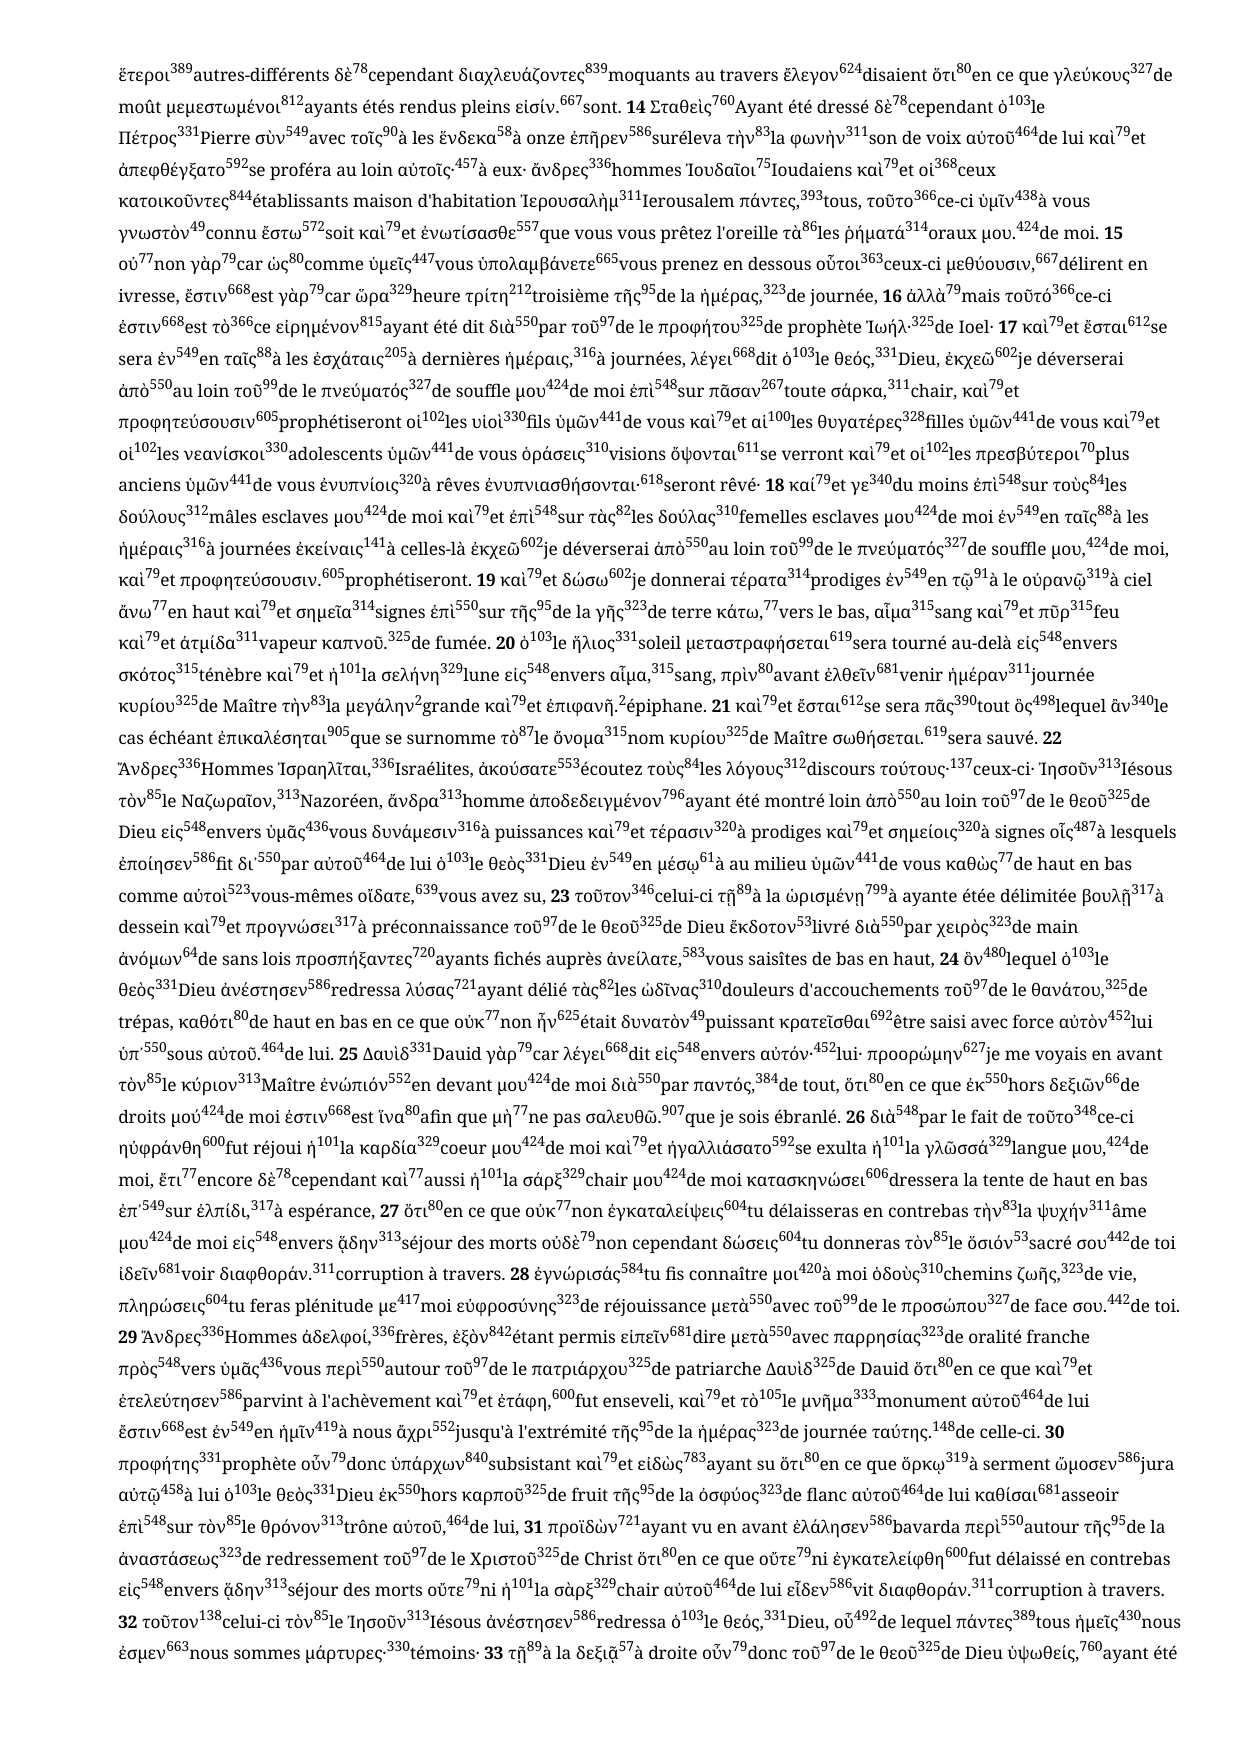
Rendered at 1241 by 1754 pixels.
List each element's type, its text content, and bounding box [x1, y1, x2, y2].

text 1 Καὶ79Et ἐν549en τῷ354à ce συμπληροῦσθαι692être fait plénitude ensemble τὴν83la ἡμέραν311journée τῆς95de la πεντηκοστῆς323de pentecôte ἦσαν624étaient πάντες389tous ὁμοῦ77au même lieu ἐπὶ548sur τὸ87le αὐτό.348même. 2 καὶ79et ἐγένετο592se devint ἄφνω77tout à coup ἐκ550hors τοῦ97de le οὐρανοῦ325de ciel ἦχος331écho ὥσπερ80comme certes φερομένης883de étante portée πνοῆς323de souffle βιαίας14de violent καὶ79et ἐπλήρωσεν586fit plénitude ὅλον269tout entier τὸν85le οἶκον313maison οὗ77où ἦσαν624étaient καθήμενοι866se étants assis 3 καὶ79et ὤφθησαν599furent vu αὐτοῖς457à eux διαμεριζόμεναι864se partageantes en séparant γλῶσσαι328langues ὡσεὶ80comme si πυρὸς327de feu καὶ79et ἐκάθισεν586assit ἐφ᾽548sur ἕνα53un ἕκαστον269chacun αὐτῶν,463de eux, 4 καὶ79et ἐπλήσθησαν599furent rempli πάντες389tous πνεύματος327de souffle ἁγίου18de saint καὶ79et ἤρξαντο591se originèrent λαλεῖν689bavarder ἑτέραις118à autres-différentes γλώσσαις316à langues καθὼς77de haut en bas comme τὸ105le πνεῦμα333souffle ἐδίδου625donnait ἀποφθέγγεσθαι690se proférer au loin αὐτοῖς.457à eux. 5 Ἦσαν624Étaient δὲ78cependant εἰς547envers Ἰερουσαλὴμ317à Ierousalem κατοικοῦντες839établissants maison d'habitation Ἰουδαῖοι,70Ioudaiens, ἄνδρες330hommes εὐλαβεῖς21précautionneux ἀπὸ550au loin παντὸς283de tout ἔθνους327de ethnie τῶν359de ces ὑπὸ548sous τὸν85le οὐρανόν.313ciel. 6 γενομένης732de se ayante devenue δὲ78cependant τῆς95de la φωνῆς323de son de voix ταύτης148de celle-ci συνῆλθεν586vint ensemble τὸ105le πλῆθος333multitude καὶ79et συνεχύθη,600fut versé ensemble dans la confusion, ὅτι80en ce que ἤκουον624écoutaient εἷς71un ἕκαστος287chacun τῇ249à la ἰδίᾳ119à en propre διαλέκτῳ317à dialecte λαλούντων833de bavardants αὐτῶν.463de eux. 7 ἐξίσταντο630se extasiaient δὲ78cependant πάντες389tous καὶ79et ἐθαύμαζον624étonnaient λέγοντες·839disants· οὐχ340non ἰδοὺ306voici ἅπαντες286en totalités οὗτοί363ceux-ci εἰσιν667sont οἱ497ceux λαλοῦντες839bavardants Γαλιλαῖοι;46Galiléens; 8 καὶ79et πῶς77comment? ἡμεῖς430nous ἀκούομεν663nous écoutons ἕκαστος390chacun τῇ81à la ἰδίᾳ119à en propre διαλέκτῳ317à dialecte ἡμῶν423de nous ἐν549en ᾗ484à laquelle ἐγεννήθημεν;595nous fûmes engendré; 9 Πάρθοι330Parthes καὶ79et Μῆδοι330Mèdes καὶ79et Ἐλαμῖται330Élamites καὶ79et οἱ363ceux κατοικοῦντες839établissants maison d'habitation τὴν83la Μεσοποταμίαν,311Mésopotamie, Ἰουδαίαν311Ioudaia τε79en outre καὶ79et Καππαδοκίαν,311Kapadokya, Πόντον313Pontus καὶ79et τὴν83la Ἀσίαν,311Asie, 10 Φρυγίαν311Phrygie τε79en outre καὶ79et Παμφυλίαν,311Pamphylie, Αἴγυπτον311Égypte καὶ79et τὰ86les μέρη314parts τῆς95de la Λιβύης323de Libye τῆς356de celle κατὰ548selon Κυρήνην,311Cyrène, καὶ79et οἱ363ceux ἐπιδημοῦντες839surpeuplants Ῥωμαῖοι,70Romains, 11 Ἰουδαῖοί70Ioudaiens τε79en outre καὶ79et προσήλυτοι,330prosélytes, Κρῆτες330Crétois καὶ79et Ἄραβες,330Arabes, ἀκούομεν663nous écoutons λαλούντων833de bavardants αὐτῶν463de eux ταῖς88à les ἡμετέραις221à notres γλώσσαις316à langues τὰ86les μεγαλεῖα54grandioses τοῦ97de le θεοῦ.325de Dieu. 12 ἐξίσταντο630se extasiaient δὲ78cependant πάντες389tous καὶ79et διηποροῦντο,630se hésitaient complètement, ἄλλος390autre πρὸς548vers ἄλλον373autre λέγοντες·839disants· τί412quel θέλει668veut τοῦτο348ce-ci εἶναι;689être; 13 ἕτεροι389autres-différents δὲ78cependant διαχλευάζοντες839moquants au travers ἔλεγον624disaient ὅτι80en ce que γλεύκους327de moût μεμεστωμένοι812ayants étés rendus pleins εἰσίν.667sont. 14 Σταθεὶς760Ayant été dressé δὲ78cependant ὁ103le Πέτρος331Pierre σὺν549avec τοῖς90à les ἕνδεκα58à onze ἐπῆρεν586suréleva τὴν83la φωνὴν311son de voix αὐτοῦ464de lui καὶ79et ἀπεφθέγξατο592se proféra au loin αὐτοῖς·457à eux· ἄνδρες336hommes Ἰουδαῖοι75Ioudaiens καὶ79et οἱ368ceux κατοικοῦντες844établissants maison d'habitation Ἰερουσαλὴμ311Ierousalem πάντες,393tous, τοῦτο366ce-ci ὑμῖν438à vous γνωστὸν49connu ἔστω572soit καὶ79et ἐνωτίσασθε557que vous vous prêtez l'oreille τὰ86les ῥήματά314oraux μου.424de moi. 15 οὐ77non γὰρ79car ὡς80comme ὑμεῖς447vous ὑπολαμβάνετε665vous prenez en dessous οὗτοι363ceux-ci μεθύουσιν,667délirent en ivresse, ἔστιν668est γὰρ79car ὥρα329heure τρίτη212troisième τῆς95de la ἡμέρας,323de journée, 16 ἀλλὰ79mais τοῦτό366ce-ci ἐστιν668est τὸ366ce εἰρημένον815ayant été dit διὰ550par τοῦ97de le προφήτου325de prophète Ἰωήλ·325de Ioel· 17 καὶ79et ἔσται612se sera ἐν549en ταῖς88à les ἐσχάταις205à dernières ἡμέραις,316à journées, λέγει668dit ὁ103le θεός,331Dieu, ἐκχεῶ602je déverserai ἀπὸ550au loin τοῦ99de le πνεύματός327de souffle μου424de moi ἐπὶ548sur πᾶσαν267toute σάρκα,311chair, καὶ79et προφητεύσουσιν605prophétiseront οἱ102les υἱοὶ330fils ὑμῶν441de vous καὶ79et αἱ100les θυγατέρες328filles ὑμῶν441de vous καὶ79et οἱ102les νεανίσκοι330adolescents ὑμῶν441de vous ὁράσεις310visions ὄψονται611se verront καὶ79et οἱ102les πρεσβύτεροι70plus anciens ὑμῶν441de vous ἐνυπνίοις320à rêves ἐνυπνιασθήσονται·618seront rêvé· 18 καί79et γε340du moins ἐπὶ548sur τοὺς84les δούλους312mâles esclaves μου424de moi καὶ79et ἐπὶ548sur τὰς82les δούλας310femelles esclaves μου424de moi ἐν549en ταῖς88à les ἡμέραις316à journées ἐκείναις141à celles-là ἐκχεῶ602je déverserai ἀπὸ550au loin τοῦ99de le πνεύματός327de souffle μου,424de moi, καὶ79et προφητεύσουσιν.605prophétiseront. 19 καὶ79et δώσω602je donnerai τέρατα314prodiges ἐν549en τῷ91à le οὐρανῷ319à ciel ἄνω77en haut καὶ79et σημεῖα314signes ἐπὶ550sur τῆς95de la γῆς323de terre κάτω,77vers le bas, αἷμα315sang καὶ79et πῦρ315feu καὶ79et ἀτμίδα311vapeur καπνοῦ.325de fumée. 20 ὁ103le ἥλιος331soleil μεταστραφήσεται619sera tourné au-delà εἰς548envers σκότος315ténèbre καὶ79et ἡ101la σελήνη329lune εἰς548envers αἷμα,315sang, πρὶν80avant ἐλθεῖν681venir ἡμέραν311journée κυρίου325de Maître τὴν83la μεγάλην2grande καὶ79et ἐπιφανῆ.2épiphane. 21 καὶ79et ἔσται612se sera πᾶς390tout ὃς498lequel ἂν340le cas échéant ἐπικαλέσηται905que se surnomme τὸ87le ὄνομα315nom κυρίου325de Maître σωθήσεται.619sera sauvé. 22 Ἄνδρες336Hommes Ἰσραηλῖται,336Israélites, ἀκούσατε553écoutez τοὺς84les λόγους312discours τούτους·137ceux-ci· Ἰησοῦν313Iésous τὸν85le Ναζωραῖον,313Nazoréen, ἄνδρα313homme ἀποδεδειγμένον796ayant été montré loin ἀπὸ550au loin τοῦ97de le θεοῦ325de Dieu εἰς548envers ὑμᾶς436vous δυνάμεσιν316à puissances καὶ79et τέρασιν320à prodiges καὶ79et σημείοις320à signes οἷς487à lesquels ἐποίησεν586fit δι᾽550par αὐτοῦ464de lui ὁ103le θεὸς331Dieu ἐν549en μέσῳ61à au milieu ὑμῶν441de vous καθὼς77de haut en bas comme αὐτοὶ523vous-mêmes οἴδατε,639vous avez su, 23 τοῦτον346celui-ci τῇ89à la ὡρισμένῃ799à ayante étée délimitée βουλῇ317à dessein καὶ79et προγνώσει317à préconnaissance τοῦ97de le θεοῦ325de Dieu ἔκδοτον53livré διὰ550par χειρὸς323de main ἀνόμων64de sans lois προσπήξαντες720ayants fichés auprès ἀνείλατε,583vous saisîtes de bas en haut, 24 ὃν480lequel ὁ103le θεὸς331Dieu ἀνέστησεν586redressa λύσας721ayant délié τὰς82les ὠδῖνας310douleurs d'accouchements τοῦ97de le θανάτου,325de trépas, καθότι80de haut en bas en ce que οὐκ77non ἦν625était δυνατὸν49puissant κρατεῖσθαι692être saisi avec force αὐτὸν452lui ὑπ᾽550sous αὐτοῦ.464de lui. 25 Δαυὶδ331Dauid γὰρ79car λέγει668dit εἰς548envers αὐτόν·452lui· προορώμην627je me voyais en avant τὸν85le κύριον313Maître ἐνώπιόν552en devant μου424de moi διὰ550par παντός,384de tout, ὅτι80en ce que ἐκ550hors δεξιῶν66de droits μού424de moi ἐστιν668est ἵνα80afin que μὴ77ne pas σαλευθῶ.907que je sois ébranlé. 26 διὰ548par le fait de τοῦτο348ce-ci ηὐφράνθη600fut réjoui ἡ101la καρδία329coeur μου424de moi καὶ79et ἠγαλλιάσατο592se exulta ἡ101la γλῶσσά329langue μου,424de moi, ἔτι77encore δὲ78cependant καὶ77aussi ἡ101la σάρξ329chair μου424de moi κατασκηνώσει606dressera la tente de haut en bas ἐπ᾽549sur ἐλπίδι,317à espérance, 27 ὅτι80en ce que οὐκ77non ἐγκαταλείψεις604tu délaisseras en contrebas τὴν83la ψυχήν311âme μου424de moi εἰς548envers ᾅδην313séjour des morts οὐδὲ79non cependant δώσεις604tu donneras τὸν85le ὅσιόν53sacré σου442de toi ἰδεῖν681voir διαφθοράν.311corruption à travers. 28 ἐγνώρισάς584tu fis connaître μοι420à moi ὁδοὺς310chemins ζωῆς,323de vie, πληρώσεις604tu feras plénitude με417moi εὐφροσύνης323de réjouissance μετὰ550avec τοῦ99de le προσώπου327de face σου.442de toi. 29 Ἄνδρες336Hommes ἀδελφοί,336frères, ἐξὸν842étant permis εἰπεῖν681dire μετὰ550avec παρρησίας323de oralité franche πρὸς548vers ὑμᾶς436vous περὶ550autour τοῦ97de le πατριάρχου325de patriarche Δαυὶδ325de Dauid ὅτι80en ce que καὶ79et ἐτελεύτησεν586parvint à l'achèvement καὶ79et ἐτάφη,600fut enseveli, καὶ79et τὸ105le μνῆμα333monument αὐτοῦ464de lui ἔστιν668est ἐν549en ἡμῖν419à nous ἄχρι552jusqu'à l'extrémité τῆς95de la ἡμέρας323de journée ταύτης.148de celle-ci. 30 προφήτης331prophète οὖν79donc ὑπάρχων840subsistant καὶ79et εἰδὼς783ayant su ὅτι80en ce que ὅρκῳ319à serment ὤμοσεν586jura αὐτῷ458à lui ὁ103le θεὸς331Dieu ἐκ550hors καρποῦ325de fruit τῆς95de la ὀσφύος323de flanc αὐτοῦ464de lui καθίσαι681asseoir ἐπὶ548sur τὸν85le θρόνον313trône αὐτοῦ,464de lui, 31 προϊδὼν721ayant vu en avant ἐλάλησεν586bavarda περὶ550autour τῆς95de la ἀναστάσεως323de redressement τοῦ97de le Χριστοῦ325de Christ ὅτι80en ce que οὔτε79ni ἐγκατελείφθη600fut délaissé en contrebas εἰς548envers ᾅδην313séjour des morts οὔτε79ni ἡ101la σὰρξ329chair αὐτοῦ464de lui εἶδεν586vit διαφθοράν.311corruption à travers. 32 τοῦτον138celui-ci τὸν85le Ἰησοῦν313Iésous ἀνέστησεν586redressa ὁ103le θεός,331Dieu, οὗ492de lequel πάντες389tous ἡμεῖς430nous ἐσμεν663nous sommes μάρτυρες·330témoins· 33 τῇ89à la δεξιᾷ57à droite οὖν79donc τοῦ97de le θεοῦ325de Dieu ὑψωθείς,760ayant été haussé, τήν83la τε79en outre ἐπαγγελίαν311promesse τοῦ99de le πνεύματος327de souffle τοῦ99de le ἁγίου18de saint λαβὼν721ayant pris παρὰ550à côté τοῦ97de le πατρός,325de père, ἐξέχεεν586déversa τοῦτο348ce-ci ὃ482lequel ὑμεῖς447vous [καὶ]79[et] βλέπετε665vous regardez καὶ79et ἀκούετε.665vous écoutez. 34 οὐ77non γὰρ79car Δαυὶδ331Dauid ἀνέβη586monta εἰς548envers τοὺς84les οὐρανούς,312cieux, λέγει668dit δὲ78cependant αὐτός·542lui-même· εἶπεν586dit [ὁ]364[celui] κύριος331Maître τῷ91à le κυρίῳ319à Maître μου·424de moi· κάθου574te sois assis ἐκ550hors δεξιῶν66de droits μου,424de moi, 35 ἕως80jusqu'à ce que ἂν340le cas échéant θῶ895que je pose τοὺς84les ἐχθρούς52ennemis σου442de toi ὑποπόδιον315sous-pied τῶν96de les ποδῶν324de pieds σου.442de toi. 36 ἀσφαλῶς77en sécurité οὖν79donc γινωσκέτω572connaisse πᾶς287tout οἶκος331maison Ἰσραὴλ325de Israël ὅτι80en ce que καὶ79et κύριον313Maître αὐτὸν452lui καὶ79et χριστὸν313Christ ἐποίησεν586fit ὁ103le θεός,331Dieu, τοῦτον138celui-ci τὸν85le Ἰησοῦν313Iésous ὃν480lequel ὑμεῖς447vous ἐσταυρώσατε.583vous crucifiâtes. 37 Ἀκούσαντες720Ayants écoutés δὲ78cependant κατενύγησαν599furent piqué de haut en bas τὴν83la καρδίαν311coeur εἶπόν585dirent τε79en outre πρὸς548vers τὸν85le Πέτρον313Pierre καὶ79et τοὺς84les λοιποὺς114restants ἀποστόλους·312envoyés· τί399quel ποιήσωμεν,894que nous fassions, ἄνδρες336hommes ἀδελφοί;336frères; 38 Πέτρος331Pierre δὲ78cependant πρὸς548vers αὐτούς·451eux· μετανοήσατε,553transintelligez, [φησίν,]668[déclare,] καὶ79et βαπτισθήτω565soit baptisé ἕκαστος390chacun ὑμῶν441de vous ἐπὶ549sur τῷ93à le ὀνόματι321à nom Ἰησοῦ325de Iésous Χριστοῦ325de Christ εἰς548envers ἄφεσιν311abandon τῶν94de les ἁμαρτιῶν322de fautes ὑμῶν441de vous καὶ79et λήμψεσθε609vous vous prendrez τὴν83la δωρεὰν311gratification τοῦ99de le ἁγίου18de saint πνεύματος.327de souffle. 39 ὑμῖν438à vous γάρ79car ἐστιν668est ἡ101la ἐπαγγελία329promesse καὶ79et τοῖς92à les τέκνοις320à enfants ὑμῶν441de vous καὶ79et πᾶσιν274à tous τοῖς351à ceux εἰς548envers μακράν,77longuement, ὅσους479autant lesquels ἂν340le cas échéant προσκαλέσηται905que se appelle auprès κύριος331Maître ὁ103le θεὸς331Dieu ἡμῶν.423de nous. 40 ἑτέροις120à autres-différents τε79en outre λόγοις318à discours πλείοσιν274à plus nombreusement διεμαρτύρατο592se passa témoignage καὶ79et παρεκάλει625appelait à côté αὐτοὺς451eux λέγων·840disant· σώθητε562soyez sauvés ἀπὸ550au loin τῆς95de la γενεᾶς323de génération τῆς95de la σκολιᾶς14de tordue ταύτης.148de celle-ci. 41 οἱ363ceux μὲν77certes οὖν79donc ἀποδεξάμενοι739se ayants acceptés loin τὸν85le λόγον313discours αὐτοῦ464de lui ἐβαπτίσθησαν599furent baptisé καὶ79et προσετέθησαν599furent apposé ἐν549en τῇ89à la ἡμέρᾳ317à journée ἐκείνῃ142à celle-là ψυχαὶ328âmes ὡσεὶ77comme si τρισχίλιαι.68trois mille. 42 Ἦσαν624Étaient δὲ78cependant προσκαρτεροῦντες839endurants auprès τῇ89à la διδαχῇ317à enseignement τῶν96de les ἀποστόλων324de envoyés καὶ79et τῇ89à la κοινωνίᾳ,317à communion, τῇ89à la κλάσει317à cassure τοῦ97de le ἄρτου325de pain καὶ79et ταῖς88à les προσευχαῖς.316à prières. 43 ἐγίνετο631se devenait δὲ78cependant πάσῃ273à toute ψυχῇ317à âme φόβος,331effroi, πολλά288nombreux τε79en outre τέρατα332prodiges καὶ79et σημεῖα332signes διὰ550par τῶν96de les ἀποστόλων324de envoyés ἐγίνετο.631se devenait. 44 πάντες286tous δὲ78cependant οἱ363ceux πιστεύοντες839croyants ἦσαν624étaient ἐπὶ548sur τὸ87le αὐτὸ348même καὶ79et εἶχον624avaient ἅπαντα270en totalités κοινὰ54communs 45 καὶ79et τὰ246les κτήματα314acquisitions καὶ79et τὰς82les ὑπάρξεις310subsistances ἐπίπρασκον624vendaient καὶ79et διεμέριζον624partageaient en séparant αὐτὰ453eux πᾶσιν377à tous καθότι77de haut en bas en ce que ἄν340le cas échéant τις390un quelconque χρείαν311besoin εἶχεν·625avait· 46 καθ᾽548selon ἡμέραν311journée τε79en outre προσκαρτεροῦντες839endurants auprès ὁμοθυμαδὸν77en même fureur ἐν549en τῷ93à le ἱερῷ,321à sanctuaire, κλῶντές839cassants τε79en outre κατ᾽548selon οἶκον313maison ἄρτον,313pain, μετελάμβανον624prenaient avec au-delà τροφῆς323de nourriture ἐν549en ἀγαλλιάσει317à exultation καὶ79et ἀφελότητι317à simplesse καρδίας323de coeur 47 αἰνοῦντες839louants τὸν85le θεὸν313Dieu καὶ79et ἔχοντες839ayants χάριν311grâce πρὸς548vers ὅλον269tout entier τὸν85le λαόν.313peuple. ὁ103le δὲ78cependant κύριος331Maître προσετίθει625apposait τοὺς345ceux σῳζομένους874étants sauvés καθ᾽548selon ἡμέραν311journée ἐπὶ548sur τὸ87le αὐτό.348même. [118, 59, 1181, 1665]
